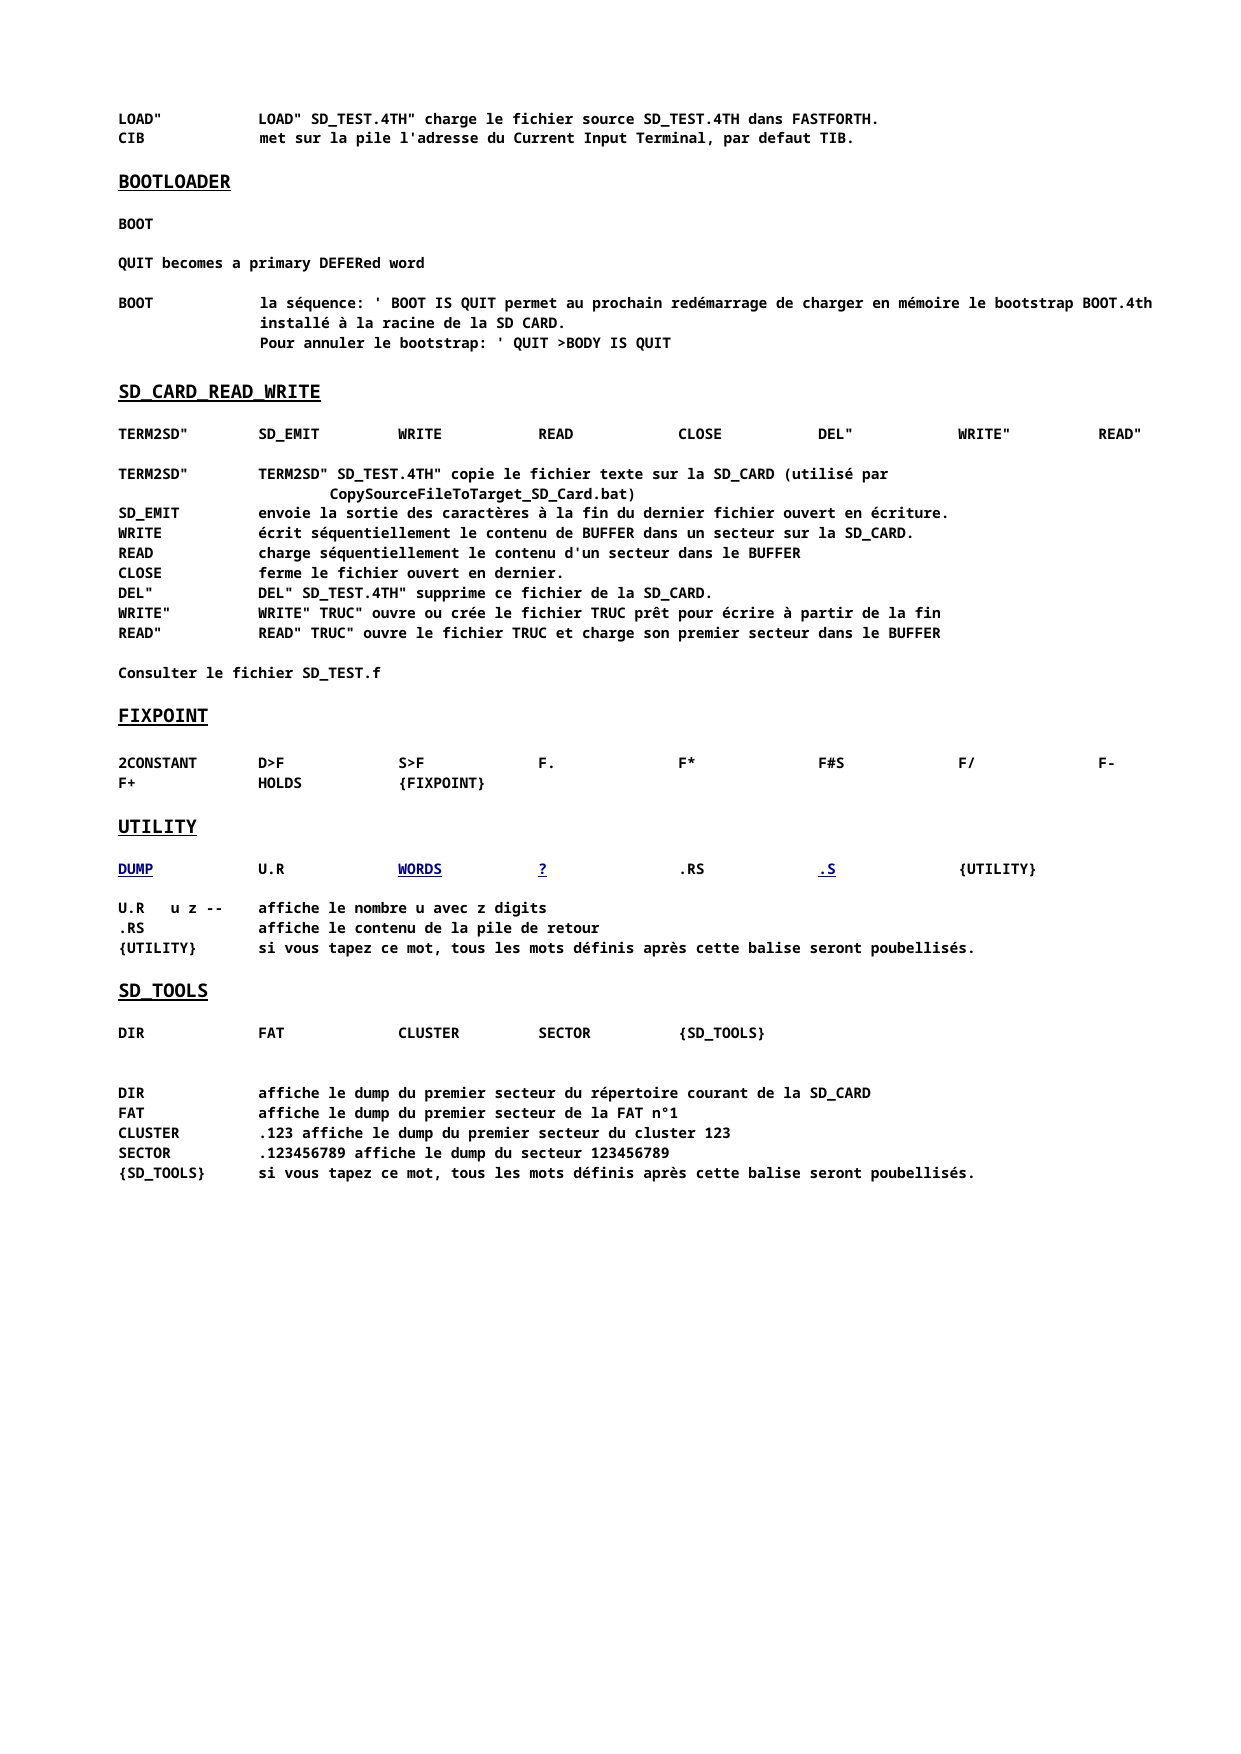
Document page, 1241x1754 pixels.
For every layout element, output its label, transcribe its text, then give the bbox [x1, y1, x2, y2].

text UTILITY [118, 813, 1181, 838]
text DUMP U.R WORDS ? .RS .S {UTILITY} [118, 858, 1181, 878]
text DEL" DEL" SD_TEST.4TH" supprime ce fichier de la SD_CARD. [118, 583, 1181, 603]
text LOAD" LOAD" SD_TEST.4TH" charge le fichier source SD_TEST.4TH dans FASTFORTH. [118, 108, 1181, 128]
text WRITE" WRITE" TRUC" ouvre ou crée le fichier TRUC prêt pour écrire à partir de la fin [118, 603, 1181, 623]
text {UTILITY} si vous tapez ce mot, tous les mots définis après cette balise seront poubellisés. [118, 938, 1181, 958]
text SD_EMIT envoie la sortie des caractères à la fin du dernier fichier ouvert en écriture. [118, 503, 1181, 523]
text U.R u z -- affiche le nombre u avec z digits [118, 898, 1181, 918]
text CLOSE ferme le fichier ouvert en dernier. [118, 563, 1181, 583]
text BOOT [118, 213, 1181, 233]
text Consulter le fichier SD_TEST.f [118, 662, 1181, 682]
text Pour annuler le bootstrap: ' QUIT >BODY IS QUIT [118, 333, 1181, 353]
text CLUSTER .123 affiche le dump du premier secteur du cluster 123 [118, 1123, 1181, 1143]
text DIR FAT CLUSTER SECTOR {SD_TOOLS} [118, 1023, 1181, 1043]
text FAT affiche le dump du premier secteur de la FAT n°1 [118, 1103, 1181, 1123]
text CIB met sur la pile l'adresse du Current Input Terminal, par defaut TIB. [118, 128, 1181, 148]
text 2CONSTANT D>F S>F F. F* F#S F/ F- F+ HOLDS {FIXPOINT} [118, 753, 1181, 793]
text BOOTLOADER [118, 168, 1181, 194]
text SD_CARD_READ_WRITE [118, 378, 1181, 404]
text DIR affiche le dump du premier secteur du répertoire courant de la SD_CARD [118, 1083, 1181, 1103]
text SECTOR .123456789 affiche le dump du secteur 123456789 [118, 1143, 1181, 1162]
text WRITE écrit séquentiellement le contenu de BUFFER dans un secteur sur la SD_CARD. [118, 523, 1181, 543]
text TERM2SD" SD_EMIT WRITE READ CLOSE DEL" WRITE" READ" [118, 424, 1181, 444]
text READ charge séquentiellement le contenu d'un secteur dans le BUFFER [118, 543, 1181, 563]
text .RS affiche le contenu de la pile de retour [118, 918, 1181, 938]
text TERM2SD" TERM2SD" SD_TEST.4TH" copie le fichier texte sur la SD_CARD (utilisé par CopySourceFileToTarget_SD_Card.bat) [118, 463, 1181, 503]
text READ" READ" TRUC" ouvre le fichier TRUC et charge son premier secteur dans le BUFFER [118, 623, 1181, 643]
text FIXPOINT [118, 702, 1181, 728]
text SD_TOOLS [118, 978, 1181, 1003]
text QUIT becomes a primary DEFERed word [118, 253, 1181, 273]
text {SD_TOOLS} si vous tapez ce mot, tous les mots définis après cette balise seront poubellisés. [118, 1162, 1181, 1182]
text BOOT la séquence: ' BOOT IS QUIT permet au prochain redémarrage de charger en mémoire le bootstrap BOOT.4th installé à la racine de la SD CARD. [118, 293, 1181, 333]
